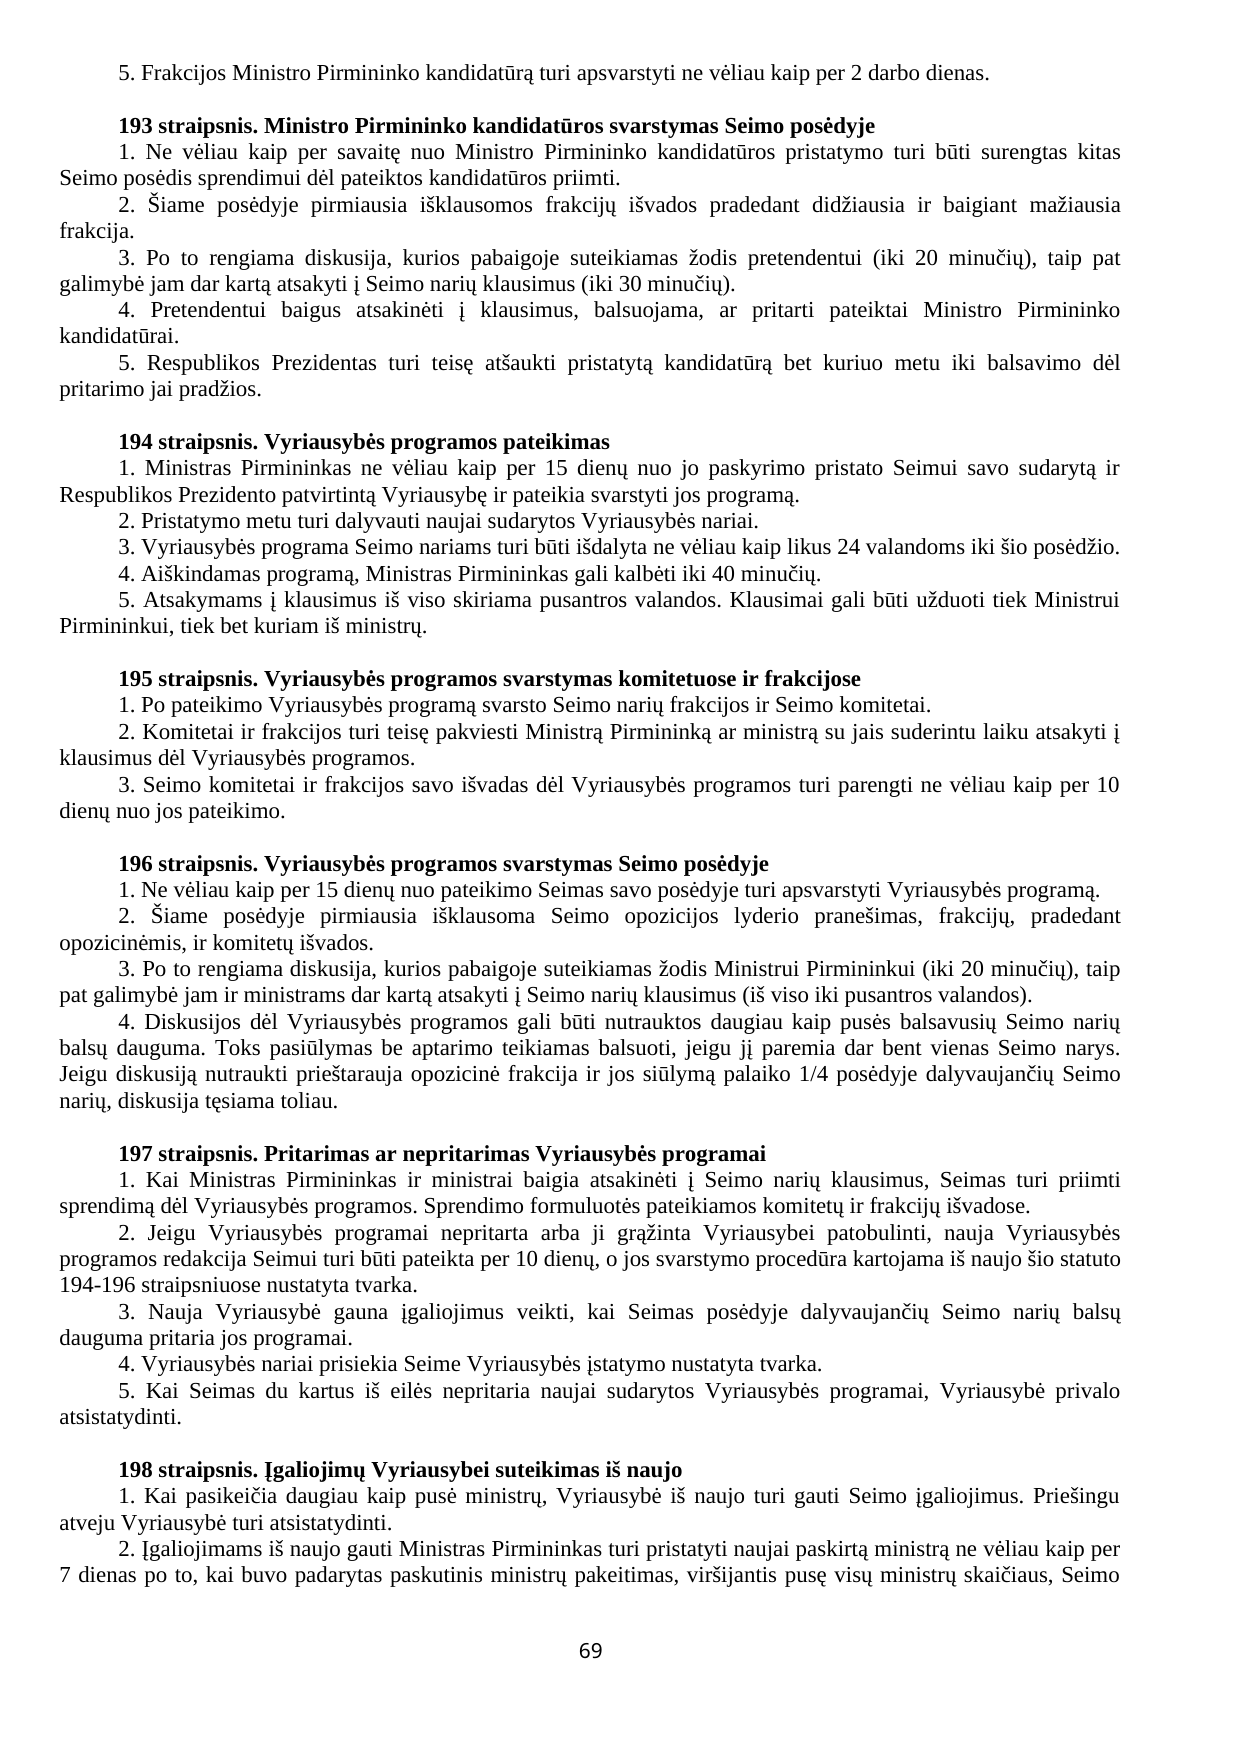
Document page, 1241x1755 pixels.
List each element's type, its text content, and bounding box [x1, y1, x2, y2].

text 5. Respublikos Prezidentas turi teisę atšaukti pristatytą kandidatūrą bet kuriuo metu iki balsavimo dėl pritarimo jai pradžios. [59, 349, 1122, 402]
text 1. Ne vėliau kaip per 15 dienų nuo pateikimo Seimas savo posėdyje turi apsvarstyti Vyriausybės programą. [59, 876, 1122, 902]
text 2. Įgaliojimams iš naujo gauti Ministras Pirmininkas turi pristatyti naujai paskirtą ministrą ne vėliau kaip per 7 dienas po to, kai buvo padarytas paskutinis ministrų pakeitimas, viršijantis pusę visų ministrų skaičiaus, Seimo [59, 1535, 1122, 1588]
text 1. Ne vėliau kaip per savaitę nuo Ministro Pirmininko kandidatūros pristatymo turi būti surengtas kitas Seimo posėdis sprendimui dėl pateiktos kandidatūros priimti. [59, 138, 1122, 191]
text 2. Jeigu Vyriausybės programai nepritarta arba ji grąžinta Vyriausybei patobulinti, nauja Vyriausybės programos redakcija Seimui turi būti pateikta per 10 dienų, o jos svarstymo procedūra kartojama iš naujo šio statuto 194-196 straipsniuose nustatyta tvarka. [59, 1219, 1122, 1298]
text 5. Frakcijos Ministro Pirmininko kandidatūrą turi apsvarstyti ne vėliau kaip per 2 darbo dienas. [59, 59, 1122, 85]
text 4. Diskusijos dėl Vyriausybės programos gali būti nutrauktos daugiau kaip pusės balsavusių Seimo narių balsų dauguma. Toks pasiūlymas be aptarimo teikiamas balsuoti, jeigu jį paremia dar bent vienas Seimo narys. Jeigu diskusiją nutraukti prieštarauja opozicinė frakcija ir jos siūlymą palaiko 1/4 posėdyje dalyvaujančių Seimo narių, diskusija tęsiama toliau. [59, 1008, 1122, 1113]
text 5. Atsakymams į klausimus iš viso skiriama pusantros valandos. Klausimai gali būti užduoti tiek Ministrui Pirmininkui, tiek bet kuriam iš ministrų. [59, 586, 1122, 639]
text 1. Kai Ministras Pirmininkas ir ministrai baigia atsakinėti į Seimo narių klausimus, Seimas turi priimti sprendimą dėl Vyriausybės programos. Sprendimo formuluotės pateikiamos komitetų ir frakcijų išvadose. [59, 1166, 1122, 1219]
text 2. Šiame posėdyje pirmiausia išklausomos frakcijų išvados pradedant didžiausia ir baigiant mažiausia frakcija. [59, 191, 1122, 243]
text 198 straipsnis. Įgaliojimų Vyriausybei suteikimas iš naujo [59, 1456, 1122, 1482]
text 1. Po pateikimo Vyriausybės programą svarsto Seimo narių frakcijos ir Seimo komitetai. [59, 692, 1122, 718]
text 4. Pretendentui baigus atsakinėti į klausimus, balsuojama, ar pritarti pateiktai Ministro Pirmininko kandidatūrai. [59, 296, 1122, 349]
text 3. Seimo komitetai ir frakcijos savo išvadas dėl Vyriausybės programos turi parengti ne vėliau kaip per 10 dienų nuo jos pateikimo. [59, 771, 1122, 823]
text 2. Komitetai ir frakcijos turi teisę pakviesti Ministrą Pirmininką ar ministrą su jais suderintu laiku atsakyti į klausimus dėl Vyriausybės programos. [59, 718, 1122, 771]
text 3. Po to rengiama diskusija, kurios pabaigoje suteikiamas žodis pretendentui (iki 20 minučių), taip pat galimybė jam dar kartą atsakyti į Seimo narių klausimus (iki 30 minučių). [59, 243, 1122, 296]
text 4. Vyriausybės nariai prisiekia Seime Vyriausybės įstatymo nustatyta tvarka. [59, 1350, 1122, 1377]
text 4. Aiškindamas programą, Ministras Pirmininkas gali kalbėti iki 40 minučių. [59, 560, 1122, 586]
text 196 straipsnis. Vyriausybės programos svarstymas Seimo posėdyje [59, 850, 1122, 876]
text 195 straipsnis. Vyriausybės programos svarstymas komitetuose ir frakcijose [59, 665, 1122, 692]
text 193 straipsnis. Ministro Pirmininko kandidatūros svarstymas Seimo posėdyje [59, 112, 1122, 138]
text 3. Nauja Vyriausybė gauna įgaliojimus veikti, kai Seimas posėdyje dalyvaujančių Seimo narių balsų dauguma pritaria jos programai. [59, 1298, 1122, 1350]
text 1. Ministras Pirmininkas ne vėliau kaip per 15 dienų nuo jo paskyrimo pristato Seimui savo sudarytą ir Respublikos Prezidento patvirtintą Vyriausybę ir pateikia svarstyti jos programą. [59, 454, 1122, 507]
text 2. Pristatymo metu turi dalyvauti naujai sudarytos Vyriausybės nariai. [59, 507, 1122, 533]
text 194 straipsnis. Vyriausybės programos pateikimas [59, 428, 1122, 454]
text 5. Kai Seimas du kartus iš eilės nepritaria naujai sudarytos Vyriausybės programai, Vyriausybė privalo atsistatydinti. [59, 1377, 1122, 1429]
text 1. Kai pasikeičia daugiau kaip pusė ministrų, Vyriausybė iš naujo turi gauti Seimo įgaliojimus. Priešingu atveju Vyriausybė turi atsistatydinti. [59, 1482, 1122, 1535]
text 3. Po to rengiama diskusija, kurios pabaigoje suteikiamas žodis Ministrui Pirmininkui (iki 20 minučių), taip pat galimybė jam ir ministrams dar kartą atsakyti į Seimo narių klausimus (iš viso iki pusantros valandos). [59, 955, 1122, 1008]
text 3. Vyriausybės programa Seimo nariams turi būti išdalyta ne vėliau kaip likus 24 valandoms iki šio posėdžio. [59, 533, 1122, 560]
text 2. Šiame posėdyje pirmiausia išklausoma Seimo opozicijos lyderio pranešimas, frakcijų, pradedant opozicinėmis, ir komitetų išvados. [59, 902, 1122, 955]
text 197 straipsnis. Pritarimas ar nepritarimas Vyriausybės programai [59, 1139, 1122, 1166]
